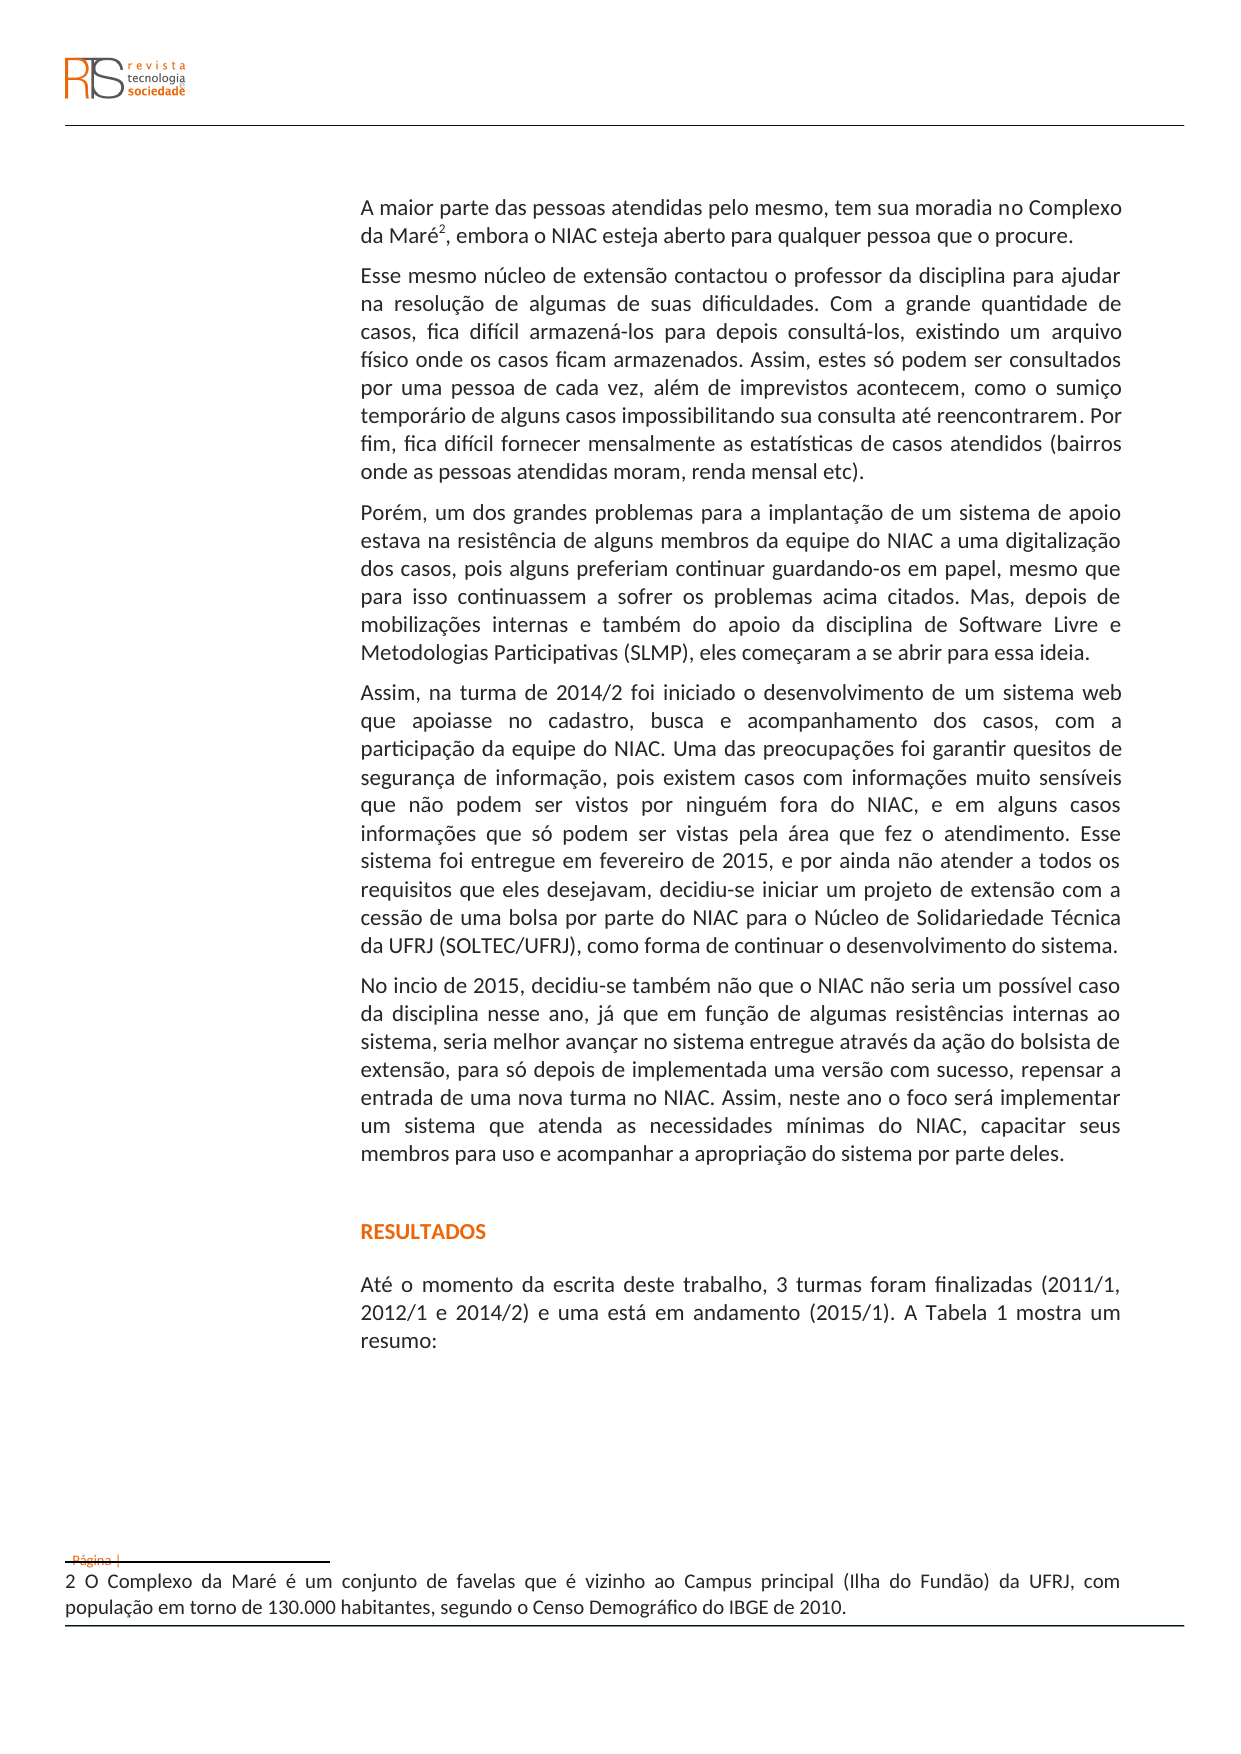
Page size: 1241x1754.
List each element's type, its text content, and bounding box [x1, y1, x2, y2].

picture [65, 0, 1241, 129]
text Até o momento da escrita deste trabalho, 3 turmas foram finalizadas (2011/1, 2012/1 e 2014/2) e uma está em andamento (2015/1). A Tabela 1 mostra um resumo: [360, 1270, 1122, 1354]
text A maior parte das pessoas atendidas pelo mesmo, tem sua moradia no Complexo da Maré, embora o NIAC esteja aberto para qualquer pessoa que o procure. [360, 193, 1122, 249]
text RESULTADOS [360, 1217, 1122, 1245]
text O Complexo da Maré é um conjunto de favelas que é vizinho ao Campus principal (Ilha do Fundão) da UFRJ, com população em torno de 130.000 habitantes, segundo o Censo Demográfico do IBGE de 2010. [65, 1568, 1122, 1619]
text No incio de 2015, decidiu-se também não que o NIAC não seria um possível caso da disciplina nesse ano, já que em função de algumas resistências internas ao sistema, seria melhor avançar no sistema entregue através da ação do bolsista de extensão, para só depois de implementada uma versão com sucesso, repensar a entrada de uma nova turma no NIAC. Assim, neste ano o foco será implementar um sistema que atenda as necessidades mínimas do NIAC, capacitar seus membros para uso e acompanhar a apropriação do sistema por parte deles. [360, 971, 1122, 1167]
picture [65, 1625, 1241, 1630]
text Assim, na turma de 2014/2 foi iniciado o desenvolvimento de um sistema web que apoiasse no cadastro, busca e acompanhamento dos casos, com a participação da equipe do NIAC. Uma das preocupações foi garantir quesitos de segurança de informação, pois existem casos com informações muito sensíveis que não podem ser vistos por ninguém fora do NIAC, e em alguns casos informações que só podem ser vistas pela área que fez o atendimento. Esse sistema foi entregue em fevereiro de 2015, e por ainda não atender a todos os requisitos que eles desejavam, decidiu-se iniciar um projeto de extensão com a cessão de uma bolsa por parte do NIAC para o Núcleo de Solidariedade Técnica da UFRJ (SOLTEC/UFRJ), como forma de continuar o desenvolvimento do sistema. [360, 678, 1122, 959]
text Porém, um dos grandes problemas para a implantação de um sistema de apoio estava na resistência de alguns membros da equipe do NIAC a uma digitalização dos casos, pois alguns preferiam continuar guardando-os em papel, mesmo que para isso continuassem a sofrer os problemas acima citados. Mas, depois de mobilizações internas e também do apoio da disciplina de Software Livre e Metodologias Participativas (SLMP), eles começaram a se abrir para essa ideia. [360, 498, 1122, 666]
text Esse mesmo núcleo de extensão contactou o professor da disciplina para ajudar na resolução de algumas de suas dificuldades. Com a grande quantidade de casos, fica difícil armazená-los para depois consultá-los, existindo um arquivo físico onde os casos ficam armazenados. Assim, estes só podem ser consultados por uma pessoa de cada vez, além de imprevistos acontecem, como o sumiço temporário de alguns casos impossibilitando sua consulta até reencontrarem. Por fim, fica difícil fornecer mensalmente as estatísticas de casos atendidos (bairros onde as pessoas atendidas moram, renda mensal etc). [360, 261, 1122, 485]
